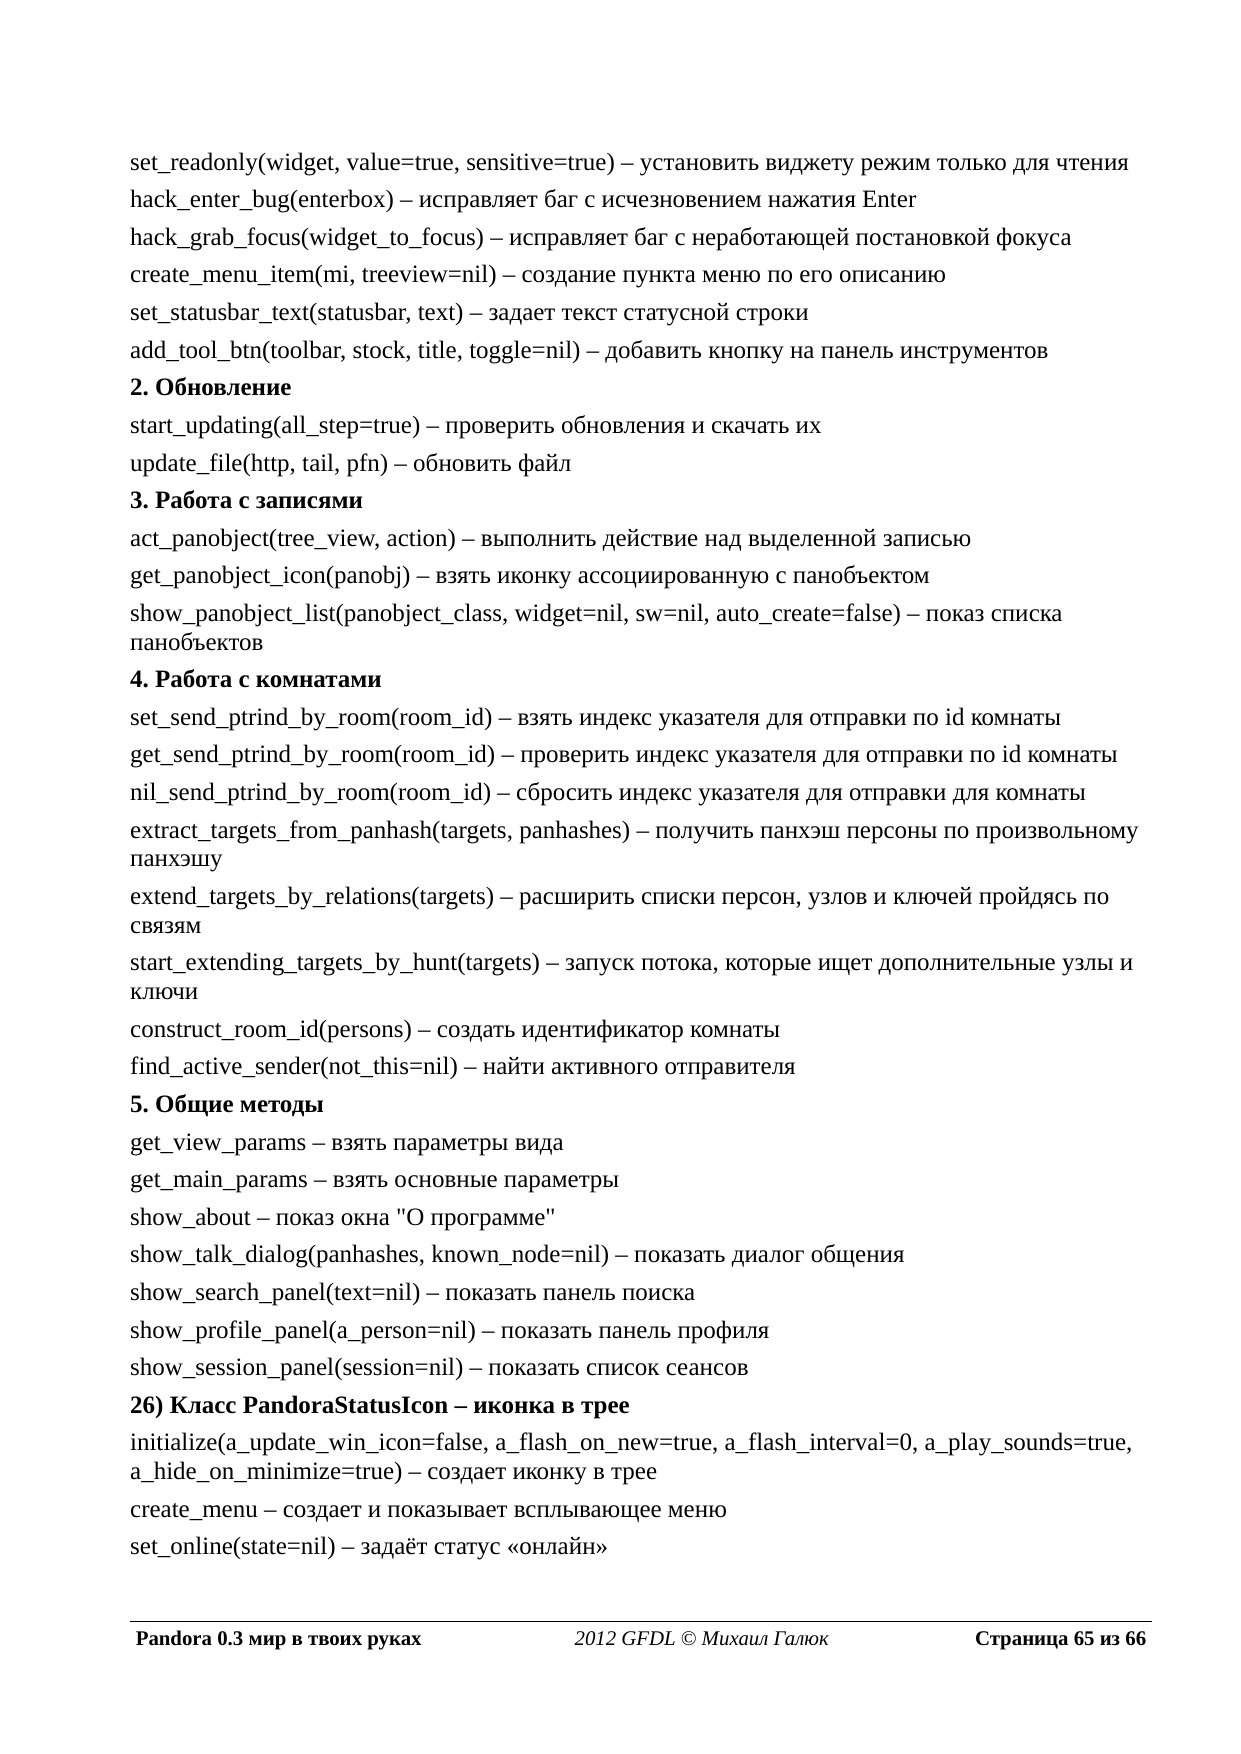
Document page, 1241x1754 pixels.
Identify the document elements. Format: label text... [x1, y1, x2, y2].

text extract_targets_from_panhash(targets, panhashes) – получить панхэш персоны по произвольному панхэшу [130, 815, 1152, 872]
text hack_enter_bug(enterbox) – исправляет баг с исчезновением нажатия Enter [130, 184, 1152, 213]
text get_view_params – взять параметры вида [130, 1127, 1152, 1155]
text start_updating(all_step=true) – проверить обновления и скачать их [130, 410, 1152, 439]
text extend_targets_by_relations(targets) – расширить списки персон, узлов и ключей пройдясь по связям [130, 881, 1152, 939]
text start_extending_targets_by_hunt(targets) – запуск потока, которые ищет дополнительные узлы и ключи [130, 947, 1152, 1005]
text show_profile_panel(a_person=nil) – показать панель профиля [130, 1315, 1152, 1343]
text set_statusbar_text(statusbar, text) – задает текст статусной строки [130, 297, 1152, 326]
text show_session_panel(session=nil) – показать список сеансов [130, 1352, 1152, 1381]
text 26) Класс PandoraStatusIcon – иконка в трее [130, 1390, 1152, 1419]
text set_online(state=nil) – задаёт статус «онлайн» [130, 1531, 1152, 1560]
text show_about – показ окна "О программе" [130, 1202, 1152, 1231]
text show_search_panel(text=nil) – показать панель поиска [130, 1277, 1152, 1306]
text get_send_ptrind_by_room(room_id) – проверить индекс указателя для отправки по id комнаты [130, 739, 1152, 768]
text set_readonly(widget, value=true, sensitive=true) – установить виджету режим только для чтения [130, 147, 1152, 176]
text get_panobject_icon(panobj) – взять иконку ассоциированную с панобъектом [130, 560, 1152, 589]
text 4. Работа с комнатами [130, 664, 1152, 693]
text initialize(a_update_win_icon=false, a_flash_on_new=true, a_flash_interval=0, a_play_sounds=true, a_hide_on_minimize=true) – создает иконку в трее [130, 1427, 1152, 1485]
text show_panobject_list(panobject_class, widget=nil, sw=nil, auto_create=false) – показ списка панобъектов [130, 598, 1152, 656]
text hack_grab_focus(widget_to_focus) – исправляет баг с неработающей постановкой фокуса [130, 222, 1152, 251]
text construct_room_id(persons) – создать идентификатор комнаты [130, 1014, 1152, 1043]
text add_tool_btn(toolbar, stock, title, toggle=nil) – добавить кнопку на панель инструментов [130, 335, 1152, 363]
text get_main_params – взять основные параметры [130, 1164, 1152, 1193]
text create_menu_item(mi, treeview=nil) – создание пункта меню по его описанию [130, 259, 1152, 288]
text 5. Общие методы [130, 1089, 1152, 1118]
text act_panobject(tree_view, action) – выполнить действие над выделенной записью [130, 523, 1152, 552]
text 3. Работа с записями [130, 485, 1152, 514]
text update_file(http, tail, pfn) – обновить файл [130, 448, 1152, 476]
text find_active_sender(not_this=nil) – найти активного отправителя [130, 1051, 1152, 1080]
text 2. Обновление [130, 372, 1152, 401]
text create_menu – создает и показывает всплывающее меню [130, 1494, 1152, 1523]
text show_talk_dialog(panhashes, known_node=nil) – показать диалог общения [130, 1239, 1152, 1268]
text nil_send_ptrind_by_room(room_id) – сбросить индекс указателя для отправки для комнаты [130, 777, 1152, 806]
text set_send_ptrind_by_room(room_id) – взять индекс указателя для отправки по id комнаты [130, 702, 1152, 731]
